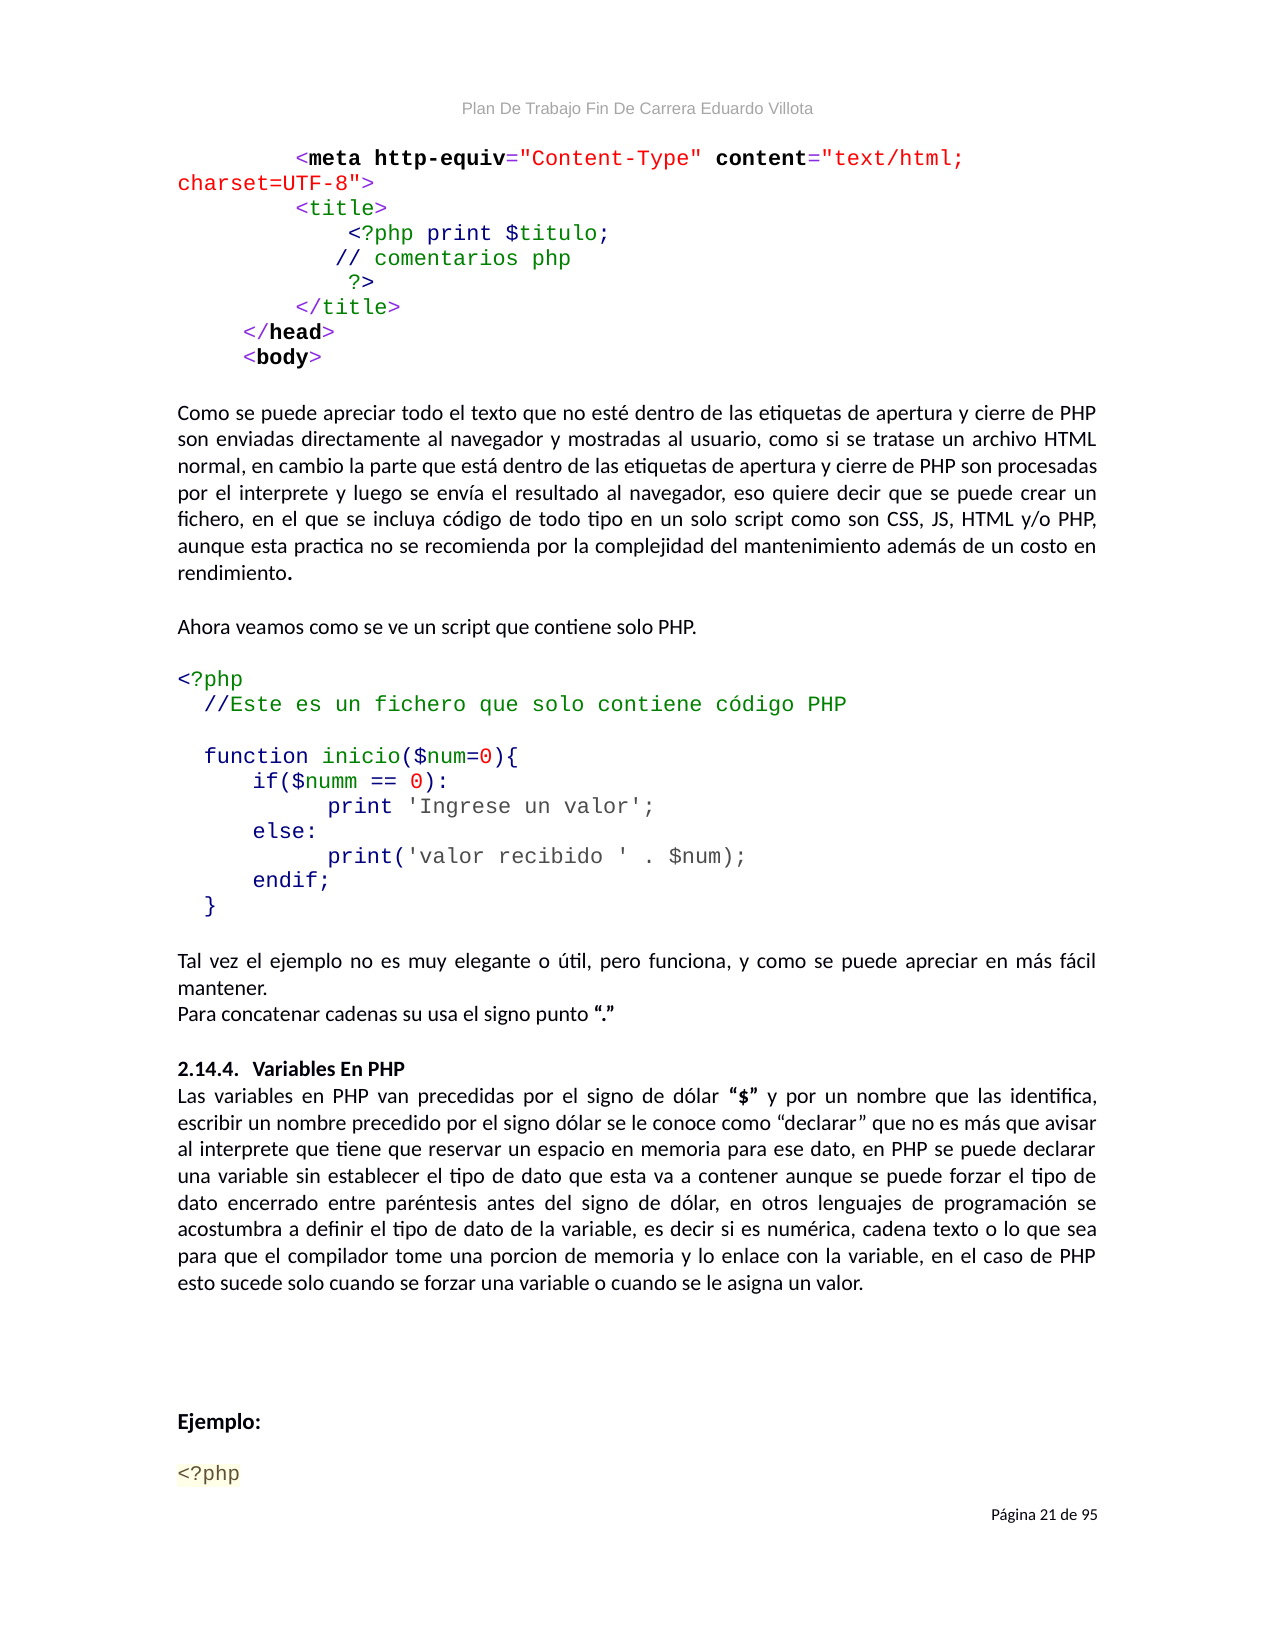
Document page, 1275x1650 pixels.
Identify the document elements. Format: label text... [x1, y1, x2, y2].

text print('valor recibido ' . $num); [177, 845, 1098, 870]
text endif; [177, 870, 1098, 894]
text } [177, 894, 1098, 919]
text if($numm == 0): [177, 771, 1098, 795]
text print 'Ingrese un valor'; [177, 795, 1098, 820]
text ?> [177, 272, 1098, 296]
text Ahora veamos como se ve un script que contiene solo PHP. [177, 613, 1098, 640]
text 2.14.4. Variables En PHP [177, 1055, 1098, 1082]
text <title> [177, 197, 1098, 222]
text Ejemplo: [177, 1407, 1098, 1435]
text function inicio($num=0){ [177, 746, 1098, 771]
text //Este es un fichero que solo contiene código PHP [177, 693, 1098, 718]
text </head> [177, 321, 1098, 346]
text <body> [177, 346, 1098, 371]
text <?php print $titulo; [177, 222, 1098, 247]
text Las variables en PHP van precedidas por el signo de dólar “$” y por un nombre que las identifica, escribir un nombre precedido por el signo dólar se le conoce como “declarar” que no es más que avisar al interprete que tiene que reservar un espacio en memoria para ese dato, en PHP se puede declarar una variable sin establecer el tipo de dato que esta va a contener aunque se puede forzar el tipo de dato encerrado entre paréntesis antes del signo de dólar, en otros lenguajes de programación se acostumbra a definir el tipo de dato de la variable, es decir si es numérica, cadena texto o lo que sea para que el compilador tome una porcion de memoria y lo enlace con la variable, en el caso de PHP esto sucede solo cuando se forzar una variable o cuando se le asigna un valor. [177, 1082, 1098, 1295]
text <meta http-equiv="Content-Type" content="text/html; charset=UTF-8"> [177, 148, 1098, 197]
text // comentarios php [177, 247, 1098, 272]
text Tal vez el ejemplo no es muy elegante o útil, pero funciona, y como se puede apreciar en más fácil mantener. [177, 947, 1098, 1001]
text Como se puede apreciar todo el texto que no esté dentro de las etiquetas de apertura y cierre de PHP son enviadas directamente al navegador y mostradas al usuario, como si se tratase un archivo HTML normal, en cambio la parte que está dentro de las etiquetas de apertura y cierre de PHP son procesadas por el interprete y luego se envía el resultado al navegador, eso quiere decir que se puede crear un fichero, en el que se incluya código de todo tipo en un solo script como son CSS, JS, HTML y/o PHP, aunque esta practica no se recomienda por la complejidad del mantenimiento además de un costo en rendimiento. [177, 399, 1098, 585]
text <?php [177, 1463, 1098, 1487]
text </title> [177, 296, 1098, 321]
text Para concatenar cadenas su usa el signo punto “.” [177, 1001, 1098, 1027]
text else: [177, 820, 1098, 845]
text <?php [177, 668, 1098, 693]
